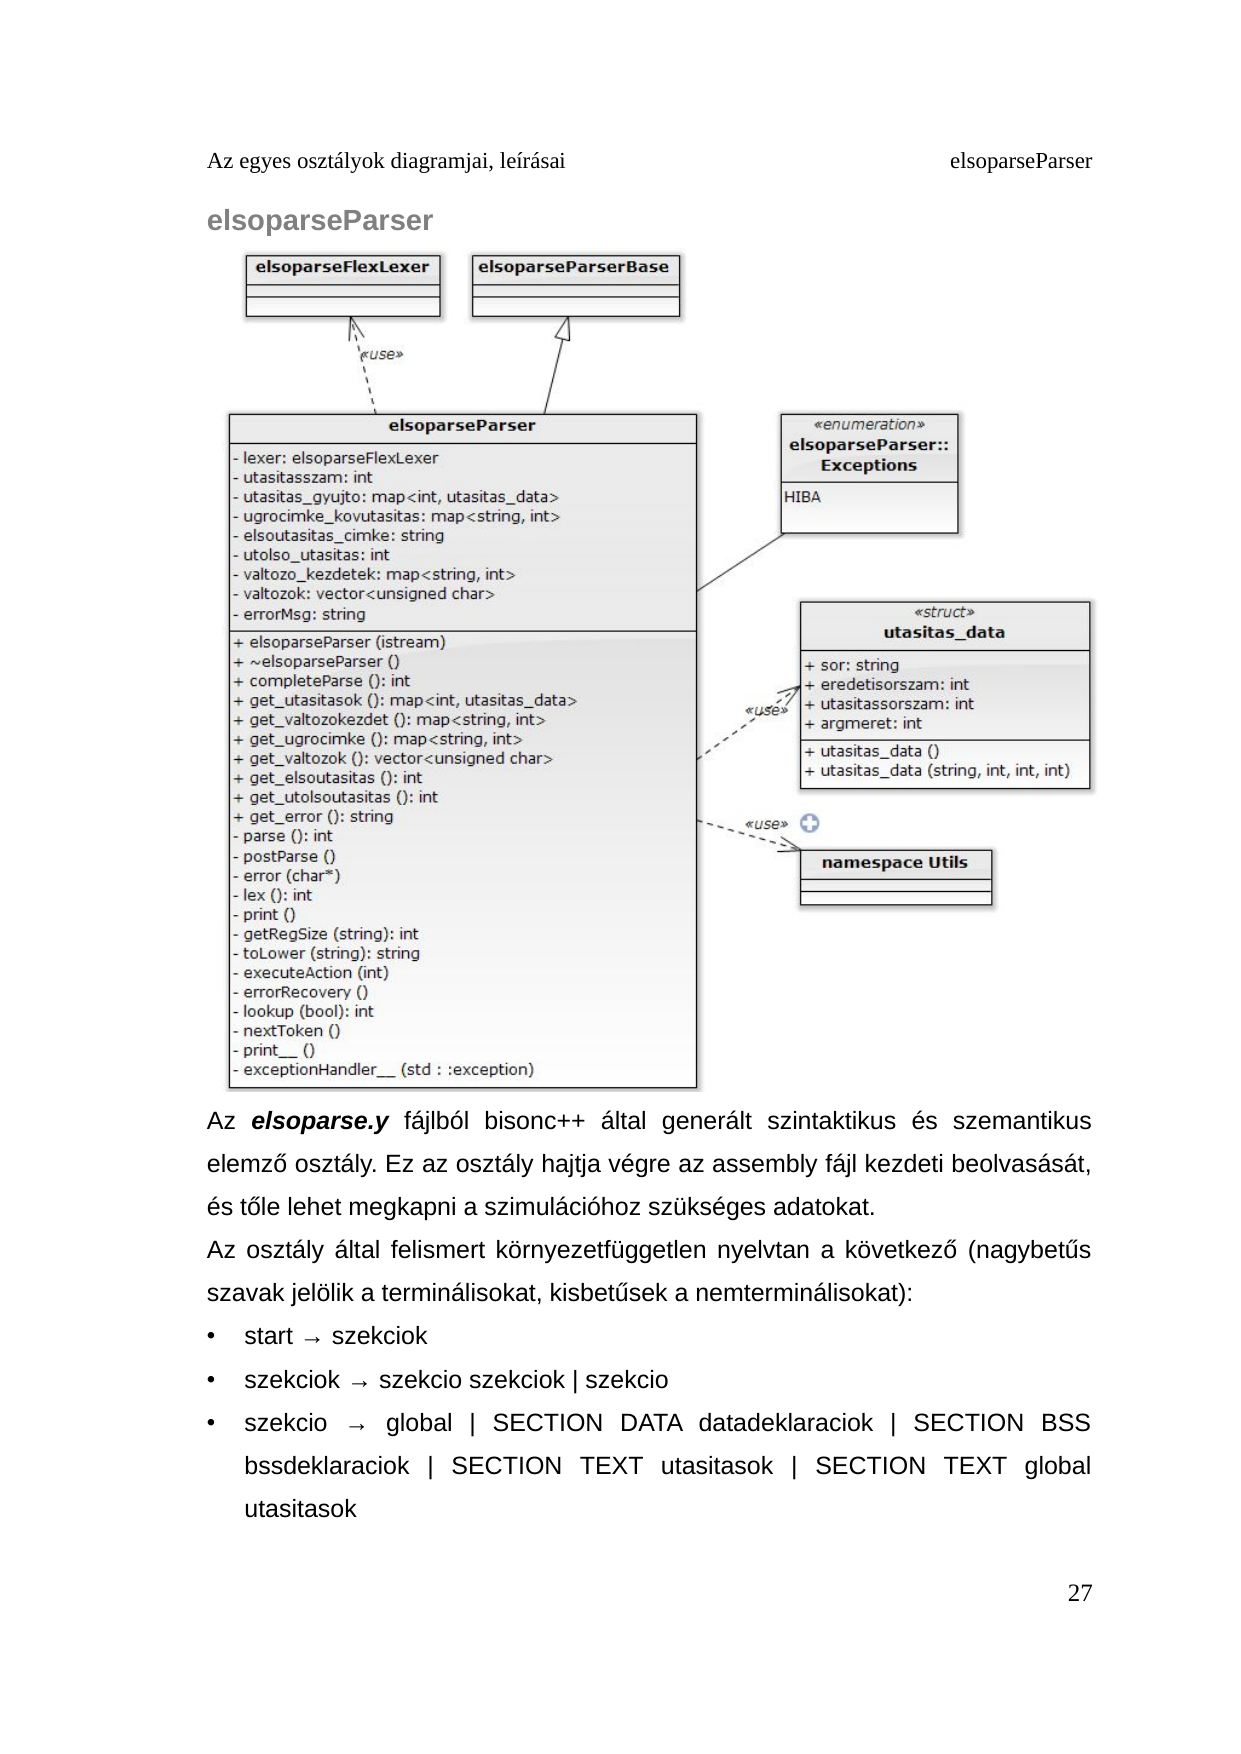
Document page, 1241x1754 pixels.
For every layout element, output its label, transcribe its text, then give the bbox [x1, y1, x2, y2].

text Az elsoparse.y fájlból bisonc++ által generált szintaktikus és szemantikus elemző osztály. Ez az osztály hajtja végre az assembly fájl kezdeti beolvasását, és tőle lehet megkapni a szimulációhoz szükséges adatokat. [207, 1092, 1093, 1221]
text Az osztály által felismert környezetfüggetlen nyelvtan a következő (nagybetűs szavak jelölik a terminálisokat, kisbetűsek a nemterminálisokat): [207, 1235, 1093, 1307]
list szekciok → szekcio szekciok | szekcio [207, 1364, 1093, 1393]
list start → szekciok [207, 1321, 1093, 1350]
subtitle elsoparseParser [207, 203, 1093, 237]
picture [212, 248, 1099, 1092]
list szekcio → global | SECTION DATA datadeklaraciok | SECTION BSS bssdeklaraciok | SECTION TEXT utasitasok | SECTION TEXT global utasitasok [207, 1408, 1093, 1523]
